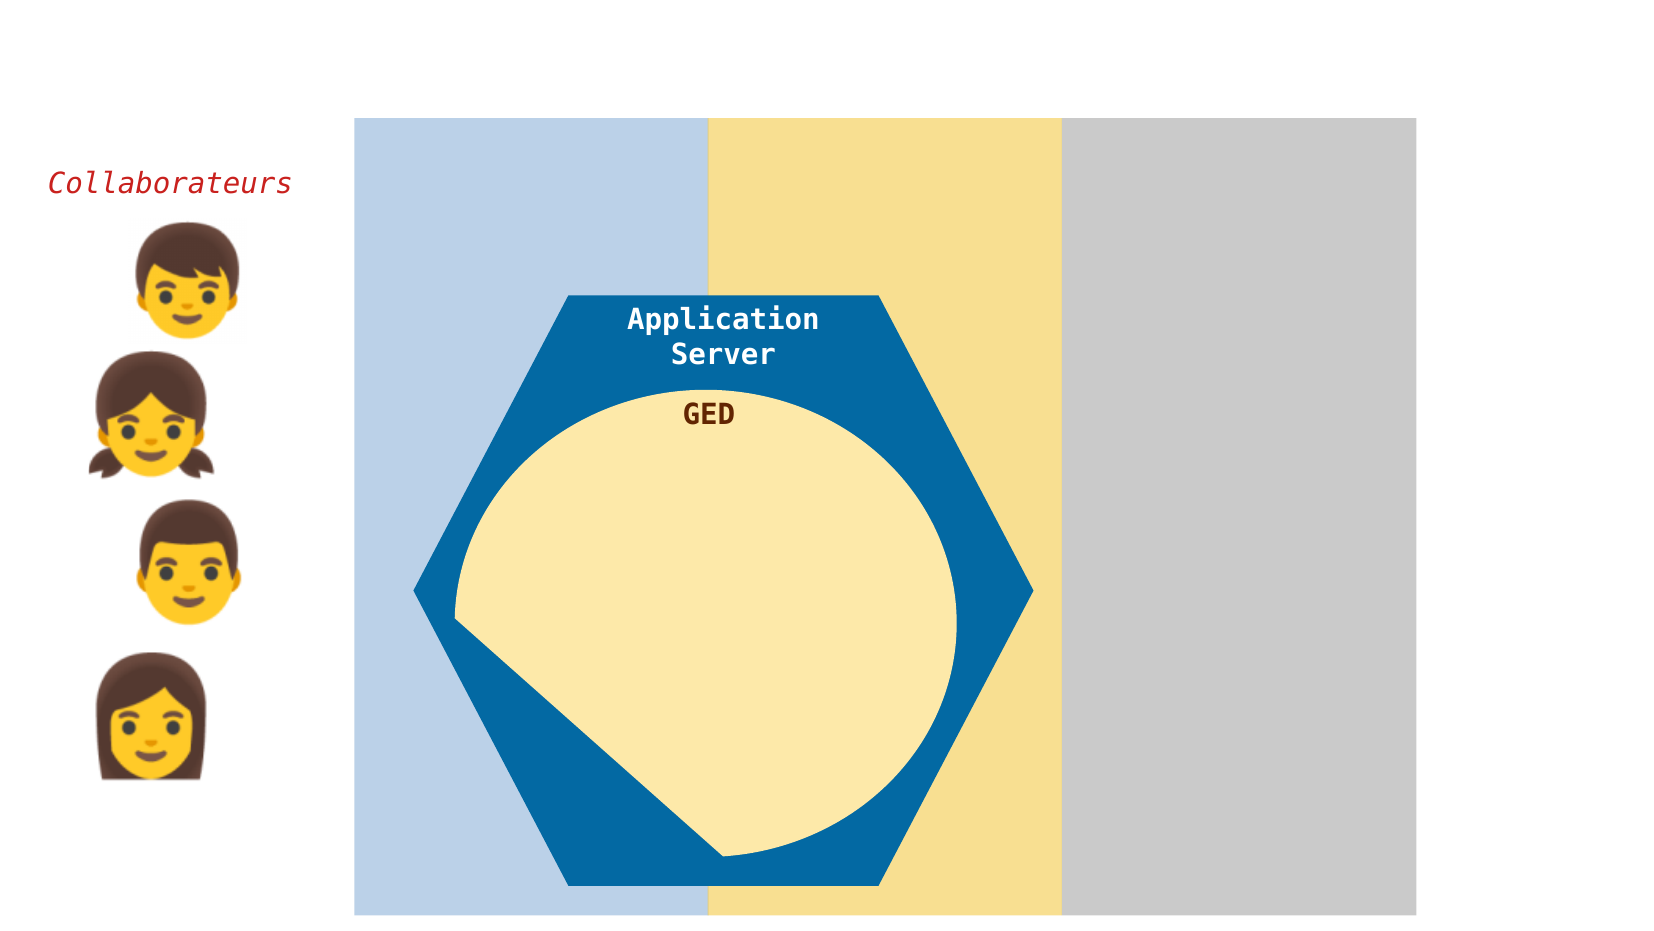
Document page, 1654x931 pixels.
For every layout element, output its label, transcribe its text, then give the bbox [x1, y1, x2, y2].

text_box Application Server [413, 295, 1034, 621]
text_box GED [661, 389, 756, 439]
text_box [354, 118, 1417, 916]
text_box Collaborateurs [13, 159, 327, 262]
picture [88, 262, 249, 793]
